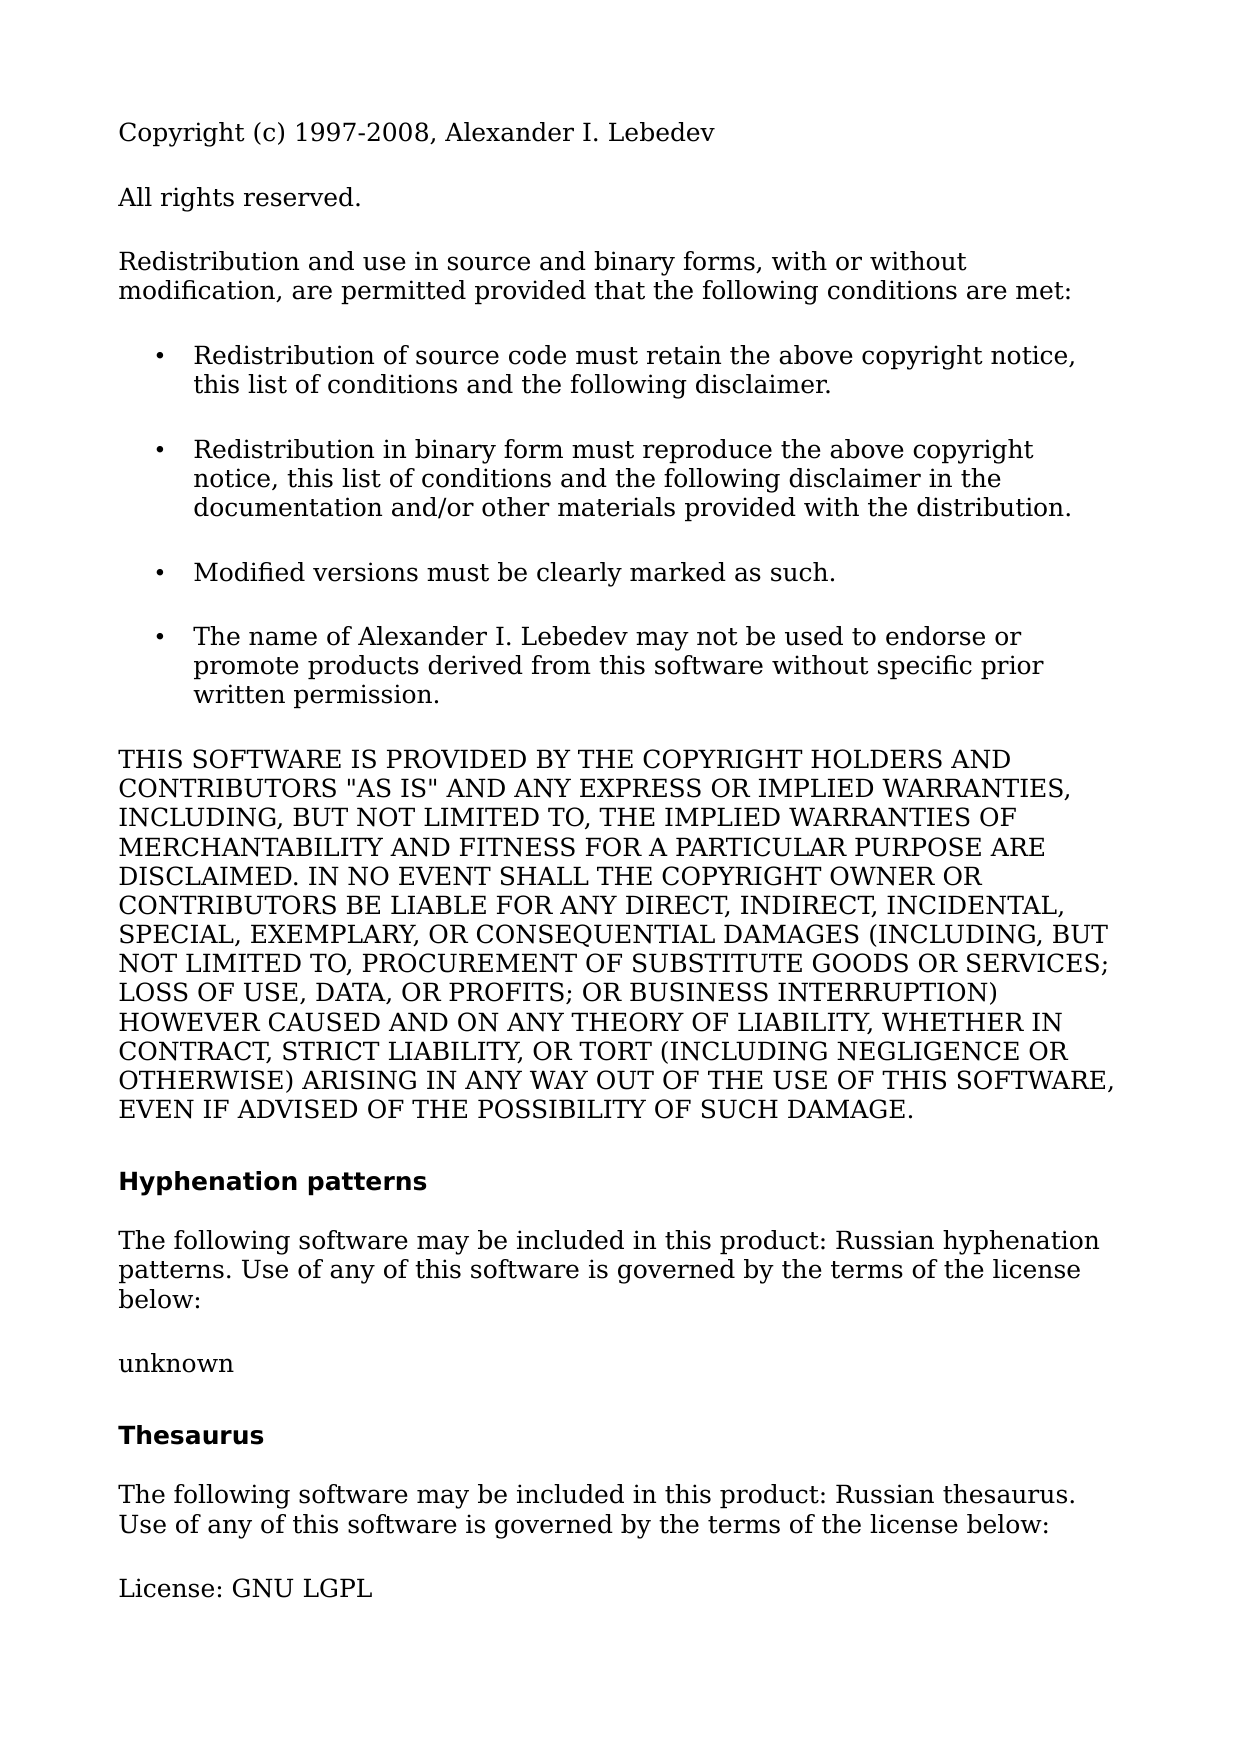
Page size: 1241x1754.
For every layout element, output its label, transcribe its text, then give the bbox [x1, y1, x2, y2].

list Redistribution of source code must retain the above copyright notice, this list of conditions and the following disclaimer. [156, 341, 1122, 399]
list The name of Alexander I. Lebedev may not be used to endorse or promote products derived from this software without specific prior written permission. [156, 622, 1122, 710]
list Modified versions must be clearly marked as such. [156, 558, 1122, 587]
text License: GNU LGPL [118, 1574, 1122, 1603]
text All rights reserved. [118, 183, 1122, 212]
text Redistribution and use in source and binary forms, with or without modification, are permitted provided that the following conditions are met: [118, 247, 1122, 306]
text The following software may be included in this product: Russian hyphenation patterns. Use of any of this software is governed by the terms of the license below: [118, 1226, 1122, 1314]
subtitle Thesaurus [118, 1421, 1122, 1450]
text The following software may be included in this product: Russian thesaurus. Use of any of this software is governed by the terms of the license below: [118, 1481, 1122, 1539]
text Copyright (c) 1997-2008, Alexander I. Lebedev [118, 118, 1122, 147]
text THIS SOFTWARE IS PROVIDED BY THE COPYRIGHT HOLDERS AND CONTRIBUTORS "AS IS" AND ANY EXPRESS OR IMPLIED WARRANTIES, INCLUDING, BUT NOT LIMITED TO, THE IMPLIED WARRANTIES OF MERCHANTABILITY AND FITNESS FOR A PARTICULAR PURPOSE ARE DISCLAIMED. IN NO EVENT SHALL THE COPYRIGHT OWNER OR CONTRIBUTORS BE LIABLE FOR ANY DIRECT, INDIRECT, INCIDENTAL, SPECIAL, EXEMPLARY, OR CONSEQUENTIAL DAMAGES (INCLUDING, BUT NOT LIMITED TO, PROCUREMENT OF SUBSTITUTE GOODS OR SERVICES; LOSS OF USE, DATA, OR PROFITS; OR BUSINESS INTERRUPTION) HOWEVER CAUSED AND ON ANY THEORY OF LIABILITY, WHETHER IN CONTRACT, STRICT LIABILITY, OR TORT (INCLUDING NEGLIGENCE OR OTHERWISE) ARISING IN ANY WAY OUT OF THE USE OF THIS SOFTWARE, EVEN IF ADVISED OF THE POSSIBILITY OF SUCH DAMAGE. [118, 745, 1122, 1124]
text unknown [118, 1349, 1122, 1378]
subtitle Hyphenation patterns [118, 1167, 1122, 1196]
list Redistribution in binary form must reproduce the above copyright notice, this list of conditions and the following disclaimer in the documentation and/or other materials provided with the distribution. [156, 435, 1122, 522]
